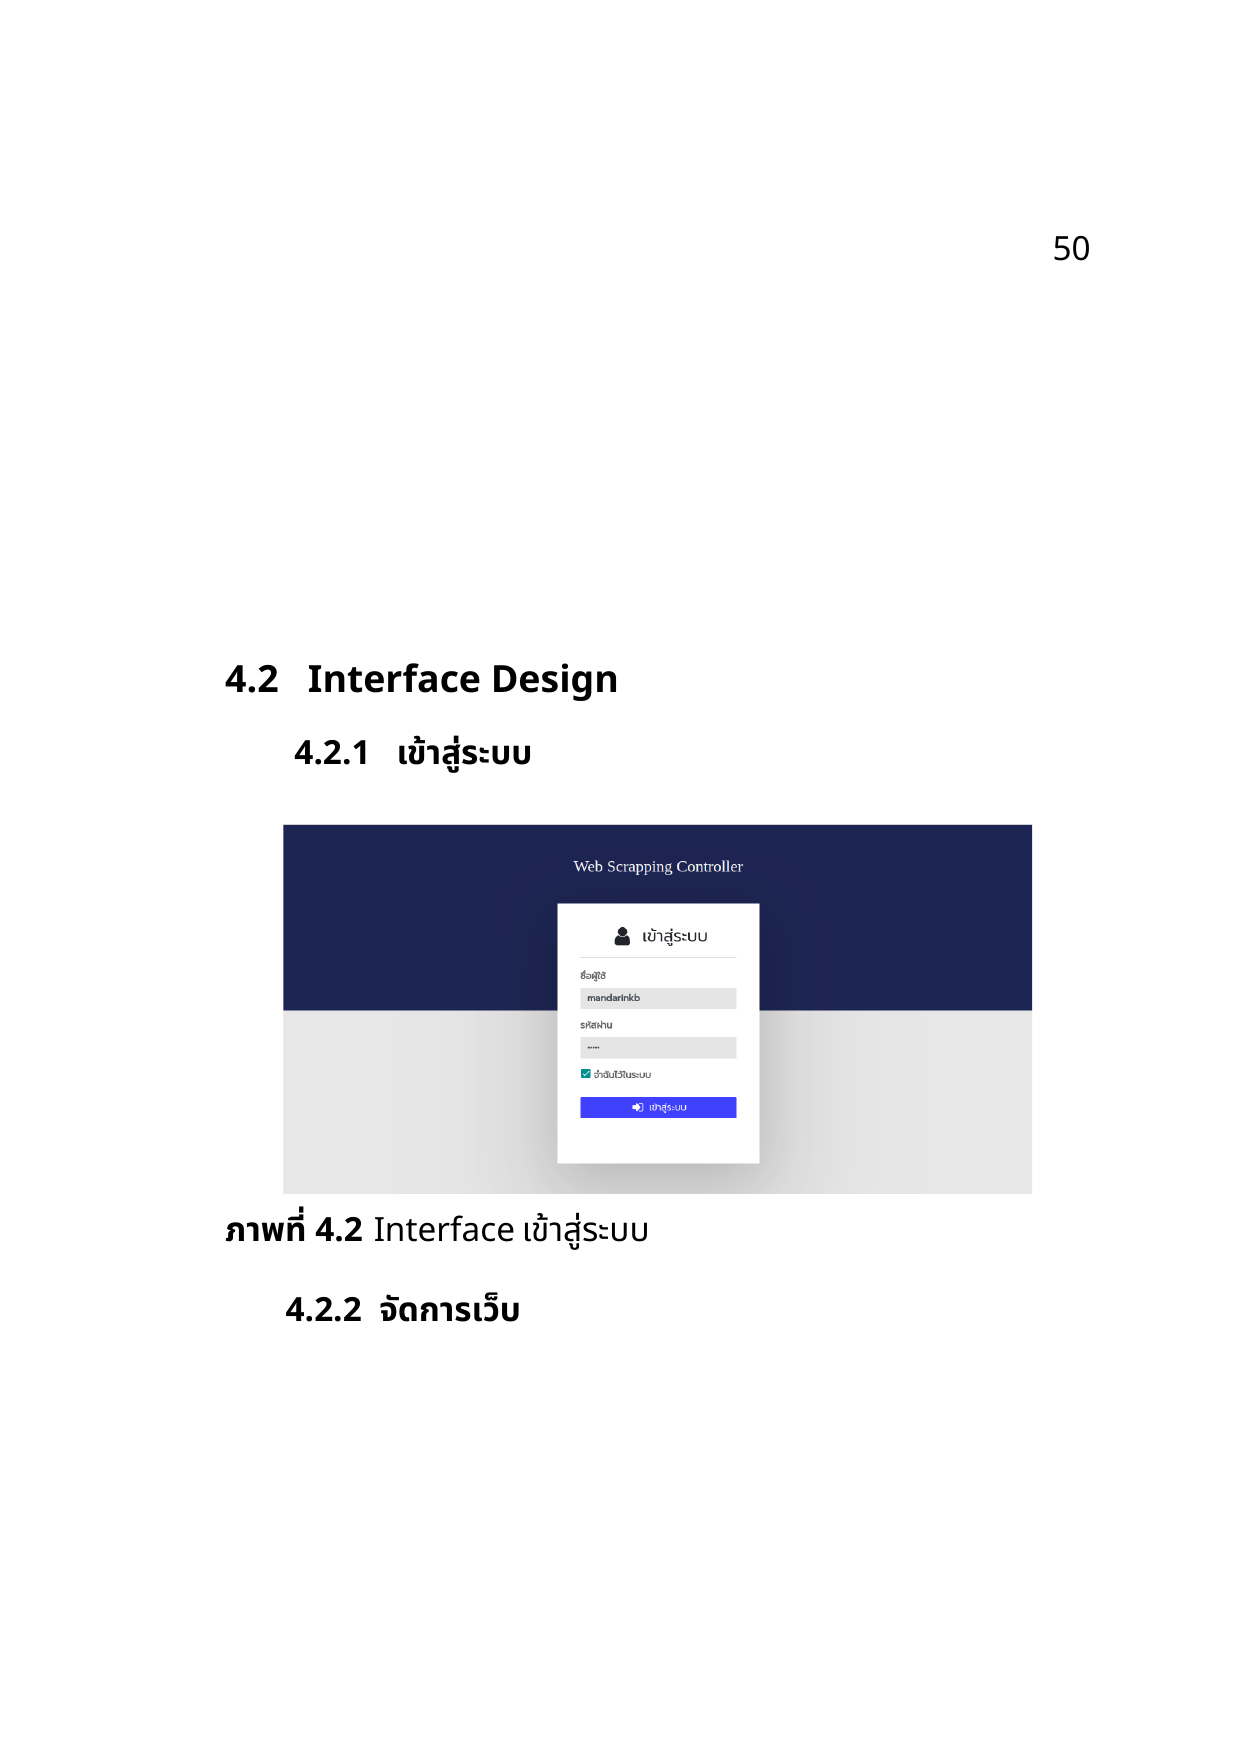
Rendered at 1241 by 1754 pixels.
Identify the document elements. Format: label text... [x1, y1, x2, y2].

text 4.2.1 เข้าสู่ระบบ [225, 729, 1091, 779]
text 4.2.2 จัดการเว็บ [225, 1286, 1091, 1337]
text ภาพที่ 4.2 Interfaceเข้าสู่ระบบ [225, 1194, 1091, 1256]
text 4.2 Interface Design [225, 652, 1091, 703]
picture [283, 824, 1033, 1194]
